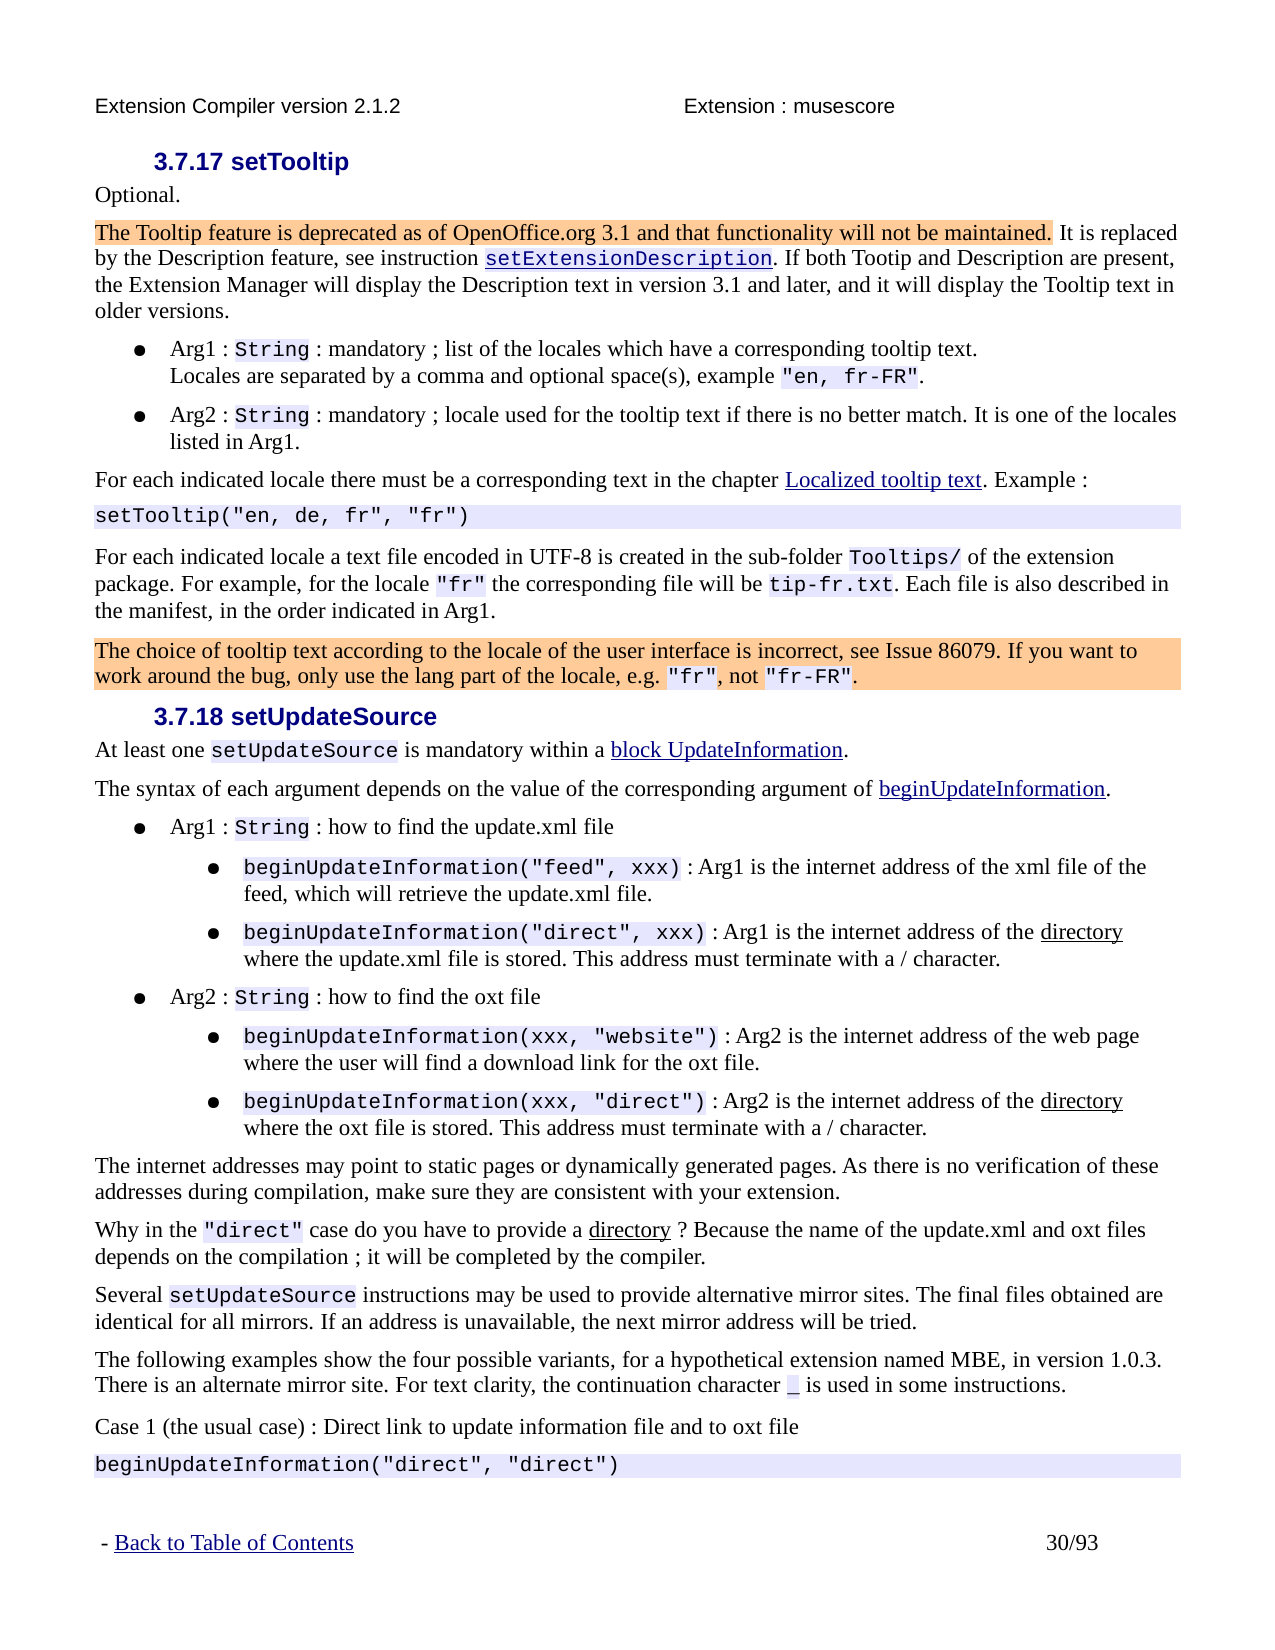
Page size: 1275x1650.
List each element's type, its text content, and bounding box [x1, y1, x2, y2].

list Arg2 : String : how to find the oxt file [132, 983, 1181, 1011]
text For each indicated locale there must be a corresponding text in the chapter Localized tooltip text. Example : [94, 467, 1181, 492]
list beginUpdateInformation(xxx, "direct") : Arg2 is the internet address of the directory where the oxt file is stored. This address must terminate with a / character. [206, 1088, 1181, 1141]
text For each indicated locale a text file encoded in UTF-8 is created in the sub-folder Tooltips/ of the extension package. For example, for the locale "fr" the corresponding file will be tip-fr.txt. Each file is also described in the manifest, in the order indicated in Arg1. [94, 543, 1181, 623]
text Optional. [94, 181, 1181, 207]
list beginUpdateInformation("feed", xxx) : Arg1 is the internet address of the xml file of the feed, which will retrieve the update.xml file. [206, 853, 1181, 906]
text The syntax of each argument depends on the value of the corresponding argument of beginUpdateInformation. [94, 776, 1181, 802]
list beginUpdateInformation(xxx, "website") : Arg2 is the internet address of the web page where the user will find a download link for the oxt file. [206, 1023, 1181, 1076]
subtitle setTooltip [153, 147, 1181, 176]
text Why in the "direct" case do you have to provide a directory ? Because the name of the update.xml and oxt files depends on the compilation ; it will be completed by the compiler. [94, 1217, 1181, 1269]
text At least one setUpdateSource is mandatory within a block UpdateInformation. [94, 737, 1181, 763]
text Several setUpdateSource instructions may be used to provide alternative mirror sites. The final files obtained are identical for all mirrors. If an address is unavailable, the next mirror address will be tried. [94, 1282, 1181, 1334]
text The following examples show the four possible variants, for a hypothetical extension named MBE, in version 1.0.3. There is an alternate mirror site. For text clarity, the continuation character _ is used in some instructions. [94, 1347, 1181, 1399]
subtitle setUpdateSource [153, 703, 1181, 731]
text beginUpdateInformation("direct", "direct") [94, 1454, 1181, 1478]
list Arg2 : String : mandatory ; locale used for the tooltip text if there is no better match. It is one of the locales listed in Arg1. [132, 402, 1181, 454]
text setTooltip("en, de, fr", "fr") [94, 505, 1181, 529]
list Arg1 : String : how to find the update.xml file [132, 814, 1181, 841]
text The Tooltip feature is deprecated as of OpenOffice.org 3.1 and that functionality will not be maintained. It is replaced by the Description feature, see instruction setExtensionDescription. If both Tootip and Description are present, the Extension Manager will display the Description text in version 3.1 and later, and it will display the Tooltip text in older versions. [94, 219, 1181, 323]
text Case 1 (the usual case) : Direct link to update information file and to oxt file [94, 1414, 1181, 1439]
list Arg1 : String : mandatory ; list of the locales which have a corresponding tooltip text. Locales are separated by a comma and optional space(s), example "en, fr-FR". [132, 336, 1181, 389]
text The choice of tooltip text according to the locale of the user interface is incorrect, see Issue 86079. If you want to work around the bug, only use the lang part of the locale, e.g. "fr", not "fr-FR". [94, 638, 1181, 690]
text The internet addresses may point to static pages or dynamically generated pages. As there is no verification of these addresses during compilation, make sure they are consistent with your extension. [94, 1153, 1181, 1204]
list beginUpdateInformation("direct", xxx) : Arg1 is the internet address of the directory where the update.xml file is stored. This address must terminate with a / character. [206, 918, 1181, 971]
